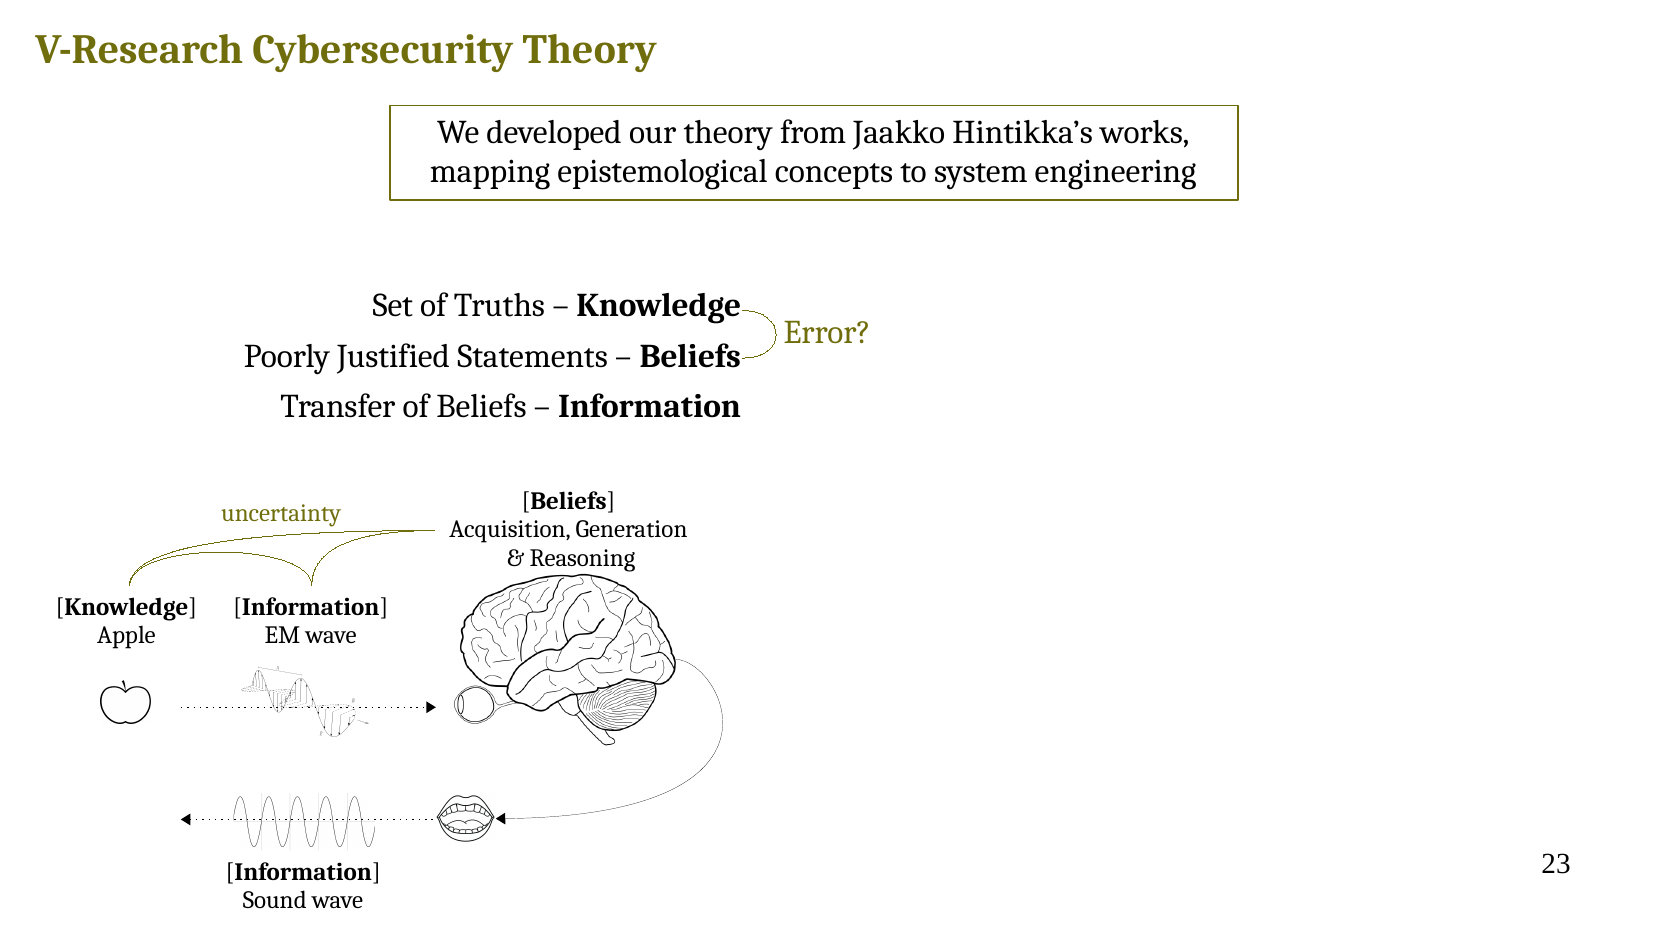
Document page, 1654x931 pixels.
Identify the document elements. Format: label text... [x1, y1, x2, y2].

text_box Set of Truths – Knowledge Poorly Justified Statements – Beliefs Transfer of Beliefs – Information [75, 279, 756, 439]
text_box We developed our theory from Jaakko Hintikka’s works, mapping epistemological concepts to system engineering [390, 105, 1238, 200]
text_box [Information] Sound wave [210, 850, 406, 931]
picture [454, 582, 676, 747]
picture [100, 679, 151, 725]
text_box [Beliefs] Acquisition, Generation & Reasoning [434, 479, 716, 582]
text_box uncertainty [206, 491, 361, 536]
picture [233, 793, 376, 850]
picture [435, 788, 496, 849]
text_box Error? [768, 306, 890, 361]
text_box [Knowledge] Apple [40, 585, 219, 663]
picture [241, 688, 369, 737]
text_box V-Research Cybersecurity Theory [20, 18, 1171, 91]
text_box [Information] EM wave [218, 585, 406, 688]
